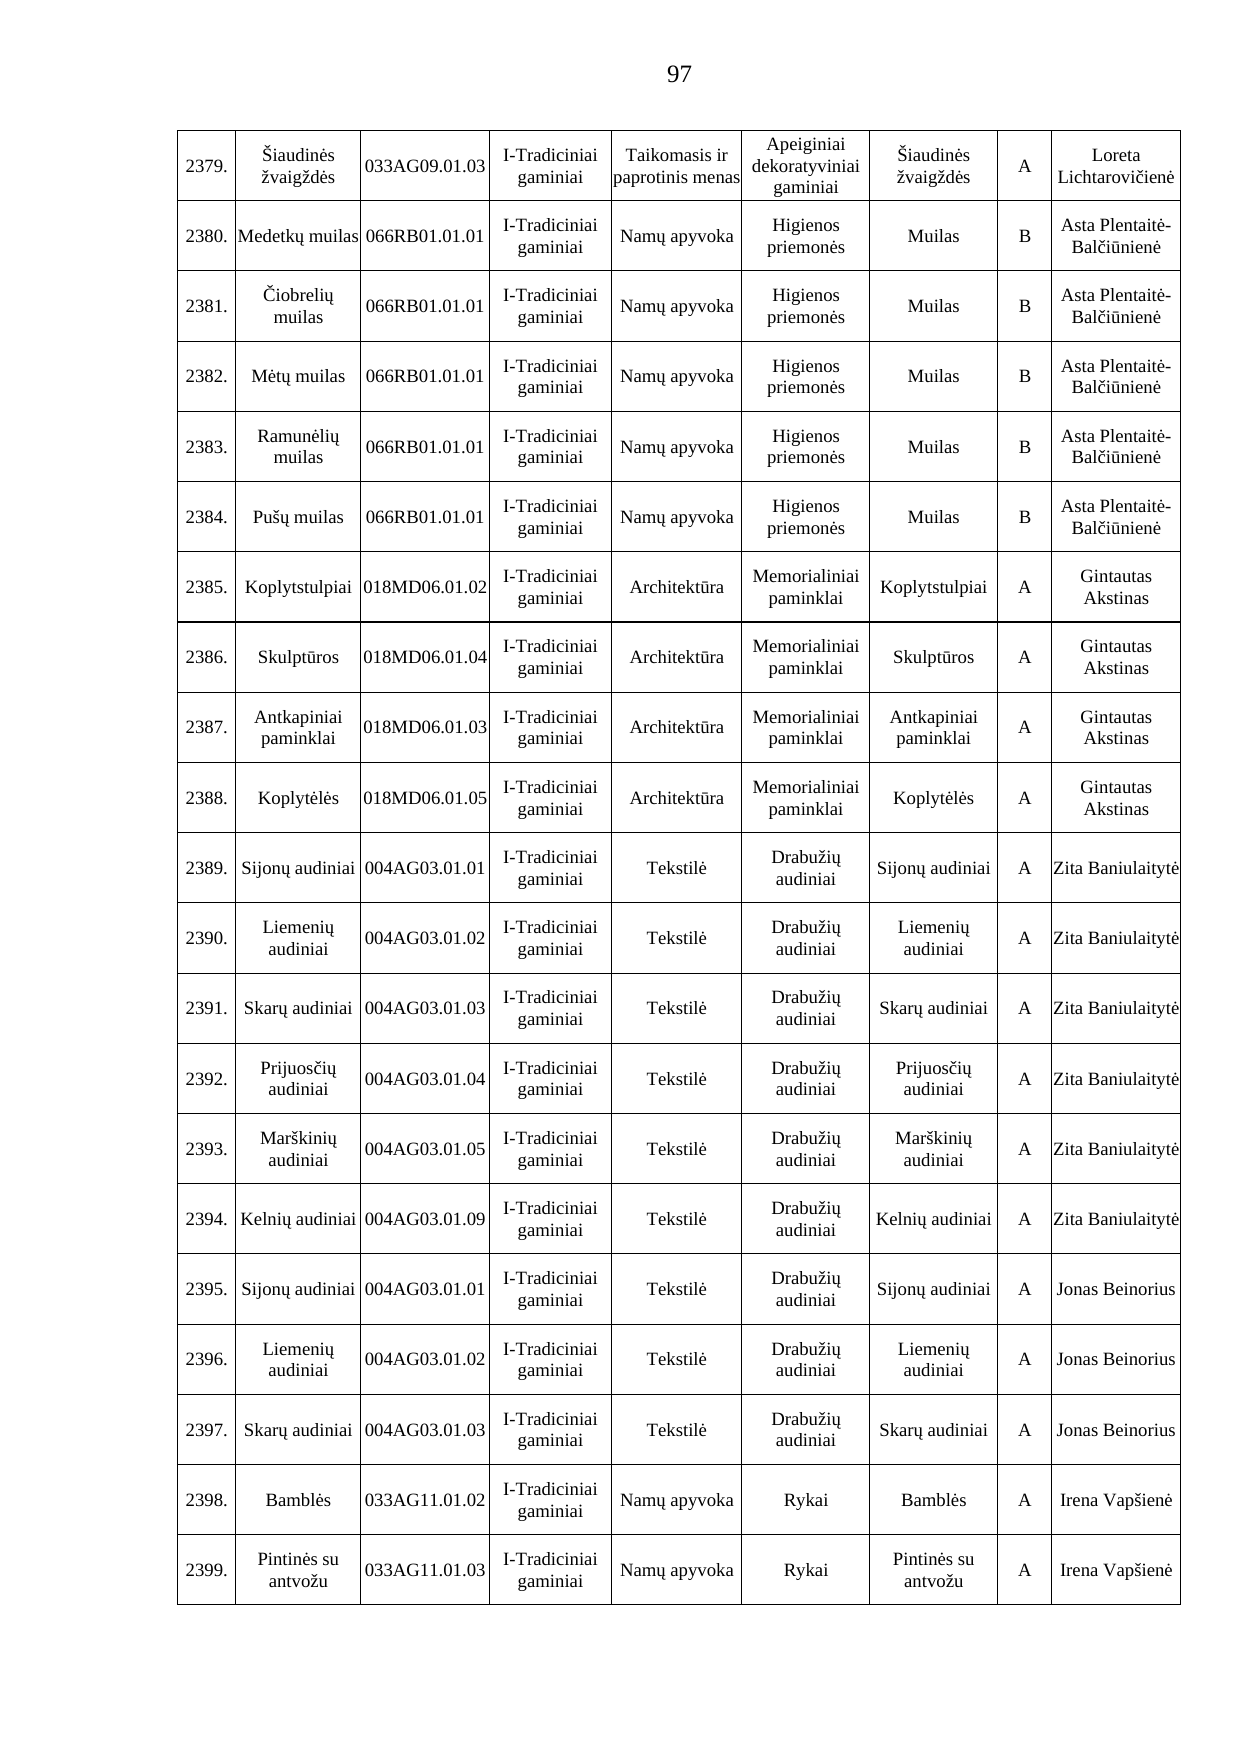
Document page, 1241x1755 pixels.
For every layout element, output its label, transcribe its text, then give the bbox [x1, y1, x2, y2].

table_cell Asta Plentaitė-Balčiūnienė [1052, 482, 1180, 551]
table_cell Liemenių audiniai [236, 1325, 360, 1394]
table_cell Rykai [742, 1465, 869, 1534]
table_cell 2382. [178, 342, 235, 411]
table_cell Pintinės su antvožu [236, 1535, 360, 1604]
table_cell 004AG03.01.09 [361, 1184, 489, 1253]
table_cell B [998, 342, 1051, 411]
table_cell Tekstilė [612, 1044, 741, 1113]
table_cell Tekstilė [612, 1114, 741, 1183]
table_cell Muilas [870, 342, 997, 411]
table_cell Koplytstulpiai [870, 552, 997, 621]
table_cell 018MD06.01.03 [361, 693, 489, 762]
table_cell Asta Plentaitė-Balčiūnienė [1052, 271, 1180, 341]
table_cell Drabužių audiniai [742, 1184, 869, 1253]
table_cell 066RB01.01.01 [361, 271, 489, 341]
table_cell Gintautas Akstinas [1052, 552, 1180, 621]
table_cell Sijonų audiniai [236, 1254, 360, 1323]
table_cell Zita Baniulaitytė [1052, 1044, 1180, 1113]
table_cell Skarų audiniai [236, 1395, 360, 1464]
table_cell Namų apyvoka [612, 342, 741, 411]
table_cell 2381. [178, 271, 235, 341]
table_cell Architektūra [612, 693, 741, 762]
table_cell A [998, 552, 1051, 621]
table_cell Apeiginiai dekoratyviniai gaminiai [742, 131, 869, 200]
table_cell 2399. [178, 1535, 235, 1604]
table_cell A [998, 763, 1051, 832]
table_cell 066RB01.01.01 [361, 412, 489, 481]
table_cell I-Tradiciniai gaminiai [490, 693, 611, 762]
table_cell B [998, 412, 1051, 481]
table_cell 2390. [178, 903, 235, 972]
table_cell 004AG03.01.04 [361, 1044, 489, 1113]
table_cell Architektūra [612, 623, 741, 692]
table_cell A [998, 833, 1051, 902]
table_cell Drabužių audiniai [742, 1325, 869, 1394]
table_cell A [998, 1184, 1051, 1253]
table_cell 004AG03.01.01 [361, 1254, 489, 1323]
table_cell 2397. [178, 1395, 235, 1464]
table_cell Skarų audiniai [870, 1395, 997, 1464]
table_cell 004AG03.01.02 [361, 1325, 489, 1394]
table_cell Muilas [870, 271, 997, 341]
table_cell 2388. [178, 763, 235, 832]
table_cell Jonas Beinorius [1052, 1325, 1180, 1394]
table_cell 2393. [178, 1114, 235, 1183]
table_cell I-Tradiciniai gaminiai [490, 1114, 611, 1183]
table_cell Higienos priemonės [742, 271, 869, 341]
table_cell Šiaudinės žvaigždės [236, 131, 360, 200]
table_cell I-Tradiciniai gaminiai [490, 1465, 611, 1534]
table_cell 004AG03.01.01 [361, 833, 489, 902]
table_cell Drabužių audiniai [742, 903, 869, 972]
table_cell Rykai [742, 1535, 869, 1604]
table_cell I-Tradiciniai gaminiai [490, 763, 611, 832]
table_cell 2392. [178, 1044, 235, 1113]
table_cell A [998, 974, 1051, 1043]
table_cell I-Tradiciniai gaminiai [490, 131, 611, 200]
table_cell 2394. [178, 1184, 235, 1253]
table_cell 2379. [178, 131, 235, 200]
table_cell Jonas Beinorius [1052, 1254, 1180, 1323]
table_cell Irena Vapšienė [1052, 1535, 1180, 1604]
table_cell Memorialiniai paminklai [742, 552, 869, 621]
table_cell Muilas [870, 201, 997, 270]
table_cell I-Tradiciniai gaminiai [490, 833, 611, 902]
table_cell Prijuosčių audiniai [870, 1044, 997, 1113]
table_cell 033AG09.01.03 [361, 131, 489, 200]
table_cell Liemenių audiniai [870, 1325, 997, 1394]
table_cell 018MD06.01.04 [361, 623, 489, 692]
table_cell I-Tradiciniai gaminiai [490, 1044, 611, 1113]
table_cell Higienos priemonės [742, 342, 869, 411]
table_cell I-Tradiciniai gaminiai [490, 1325, 611, 1394]
table_cell Zita Baniulaitytė [1052, 833, 1180, 902]
table_cell 2395. [178, 1254, 235, 1323]
table_cell I-Tradiciniai gaminiai [490, 342, 611, 411]
table_cell Bamblės [870, 1465, 997, 1534]
table_cell 2387. [178, 693, 235, 762]
table_cell Tekstilė [612, 903, 741, 972]
table_cell Marškinių audiniai [870, 1114, 997, 1183]
table_cell 066RB01.01.01 [361, 482, 489, 551]
table_cell Gintautas Akstinas [1052, 763, 1180, 832]
table_cell Tekstilė [612, 1254, 741, 1323]
table_cell Skarų audiniai [870, 974, 997, 1043]
table_cell 018MD06.01.05 [361, 763, 489, 832]
table_cell Taikomasis ir paprotinis menas [612, 131, 741, 200]
table_cell Irena Vapšienė [1052, 1465, 1180, 1534]
table_cell Muilas [870, 482, 997, 551]
table_cell 2386. [178, 623, 235, 692]
table_cell Zita Baniulaitytė [1052, 1184, 1180, 1253]
table_cell 066RB01.01.01 [361, 201, 489, 270]
table_cell Higienos priemonės [742, 412, 869, 481]
table_cell Jonas Beinorius [1052, 1395, 1180, 1464]
table_cell Prijuosčių audiniai [236, 1044, 360, 1113]
table_cell Marškinių audiniai [236, 1114, 360, 1183]
table_cell Drabužių audiniai [742, 1114, 869, 1183]
table_cell A [998, 1325, 1051, 1394]
table_cell Koplytstulpiai [236, 552, 360, 621]
table_cell Koplytėlės [236, 763, 360, 832]
table_cell 2384. [178, 482, 235, 551]
table_cell A [998, 131, 1051, 200]
table_cell Antkapiniai paminklai [870, 693, 997, 762]
table_cell Drabužių audiniai [742, 974, 869, 1043]
table_cell Antkapiniai paminklai [236, 693, 360, 762]
table_cell Skulptūros [870, 623, 997, 692]
table_cell Tekstilė [612, 833, 741, 902]
table_cell Skulptūros [236, 623, 360, 692]
table_cell Drabužių audiniai [742, 833, 869, 902]
table_cell I-Tradiciniai gaminiai [490, 903, 611, 972]
table_cell A [998, 623, 1051, 692]
table_cell A [998, 1465, 1051, 1534]
table_cell Zita Baniulaitytė [1052, 1114, 1180, 1183]
table_cell I-Tradiciniai gaminiai [490, 974, 611, 1043]
table_cell I-Tradiciniai gaminiai [490, 1395, 611, 1464]
table_cell 004AG03.01.03 [361, 974, 489, 1043]
table_cell I-Tradiciniai gaminiai [490, 412, 611, 481]
table_cell Memorialiniai paminklai [742, 623, 869, 692]
table_cell 004AG03.01.03 [361, 1395, 489, 1464]
table_cell 2391. [178, 974, 235, 1043]
table_cell I-Tradiciniai gaminiai [490, 1535, 611, 1604]
table_cell Namų apyvoka [612, 271, 741, 341]
table_cell Memorialiniai paminklai [742, 693, 869, 762]
table_cell Liemenių audiniai [870, 903, 997, 972]
table_cell 2398. [178, 1465, 235, 1534]
table_cell A [998, 693, 1051, 762]
table_cell Bamblės [236, 1465, 360, 1534]
table_cell 2396. [178, 1325, 235, 1394]
table_cell Drabužių audiniai [742, 1395, 869, 1464]
table_cell Higienos priemonės [742, 482, 869, 551]
table_cell A [998, 1044, 1051, 1113]
table_cell Muilas [870, 412, 997, 481]
table_cell I-Tradiciniai gaminiai [490, 552, 611, 621]
table_cell Sijonų audiniai [870, 833, 997, 902]
table_cell I-Tradiciniai gaminiai [490, 201, 611, 270]
table_cell A [998, 1114, 1051, 1183]
table_cell Memorialiniai paminklai [742, 763, 869, 832]
table_cell Higienos priemonės [742, 201, 869, 270]
table_cell Asta Plentaitė-Balčiūnienė [1052, 201, 1180, 270]
table_cell Kelnių audiniai [236, 1184, 360, 1253]
table_cell 2385. [178, 552, 235, 621]
table_cell A [998, 1395, 1051, 1464]
table_cell Asta Plentaitė-Balčiūnienė [1052, 412, 1180, 481]
table_cell Tekstilė [612, 1325, 741, 1394]
table_cell Namų apyvoka [612, 1465, 741, 1534]
table_cell Tekstilė [612, 1395, 741, 1464]
table_cell Architektūra [612, 763, 741, 832]
table_cell 033AG11.01.03 [361, 1535, 489, 1604]
table_cell Ramunėlių muilas [236, 412, 360, 481]
table_cell Gintautas Akstinas [1052, 693, 1180, 762]
table_cell B [998, 482, 1051, 551]
table_cell 018MD06.01.02 [361, 552, 489, 621]
table_cell 2383. [178, 412, 235, 481]
table_cell Zita Baniulaitytė [1052, 903, 1180, 972]
table_cell Tekstilė [612, 974, 741, 1043]
table_cell Asta Plentaitė-Balčiūnienė [1052, 342, 1180, 411]
table_cell I-Tradiciniai gaminiai [490, 271, 611, 341]
table_cell I-Tradiciniai gaminiai [490, 623, 611, 692]
table_cell Drabužių audiniai [742, 1044, 869, 1113]
table_cell Namų apyvoka [612, 482, 741, 551]
table_cell B [998, 271, 1051, 341]
table_cell Architektūra [612, 552, 741, 621]
table_cell I-Tradiciniai gaminiai [490, 1184, 611, 1253]
table_cell Loreta Lichtarovičienė [1052, 131, 1180, 200]
table_cell Mėtų muilas [236, 342, 360, 411]
table_cell Namų apyvoka [612, 201, 741, 270]
table_cell 066RB01.01.01 [361, 342, 489, 411]
table_cell A [998, 903, 1051, 972]
table_cell 2380. [178, 201, 235, 270]
table_cell B [998, 201, 1051, 270]
table_cell Skarų audiniai [236, 974, 360, 1043]
table_cell Medetkų muilas [236, 201, 360, 270]
table_cell Čiobrelių muilas [236, 271, 360, 341]
table_cell 2389. [178, 833, 235, 902]
table_cell Drabužių audiniai [742, 1254, 869, 1323]
table_cell Gintautas Akstinas [1052, 623, 1180, 692]
table_cell A [998, 1254, 1051, 1323]
table_cell Kelnių audiniai [870, 1184, 997, 1253]
table_cell I-Tradiciniai gaminiai [490, 482, 611, 551]
table_cell 033AG11.01.02 [361, 1465, 489, 1534]
table_cell I-Tradiciniai gaminiai [490, 1254, 611, 1323]
table_cell A [998, 1535, 1051, 1604]
table_cell Šiaudinės žvaigždės [870, 131, 997, 200]
table_cell 004AG03.01.05 [361, 1114, 489, 1183]
table_cell Tekstilė [612, 1184, 741, 1253]
table_cell Koplytėlės [870, 763, 997, 832]
table_cell Liemenių audiniai [236, 903, 360, 972]
table_cell Pušų muilas [236, 482, 360, 551]
table_cell Pintinės su antvožu [870, 1535, 997, 1604]
table_cell 004AG03.01.02 [361, 903, 489, 972]
table_cell Namų apyvoka [612, 412, 741, 481]
table_cell Sijonų audiniai [870, 1254, 997, 1323]
table_cell Zita Baniulaitytė [1052, 974, 1180, 1043]
table_cell Sijonų audiniai [236, 833, 360, 902]
table_cell Namų apyvoka [612, 1535, 741, 1604]
